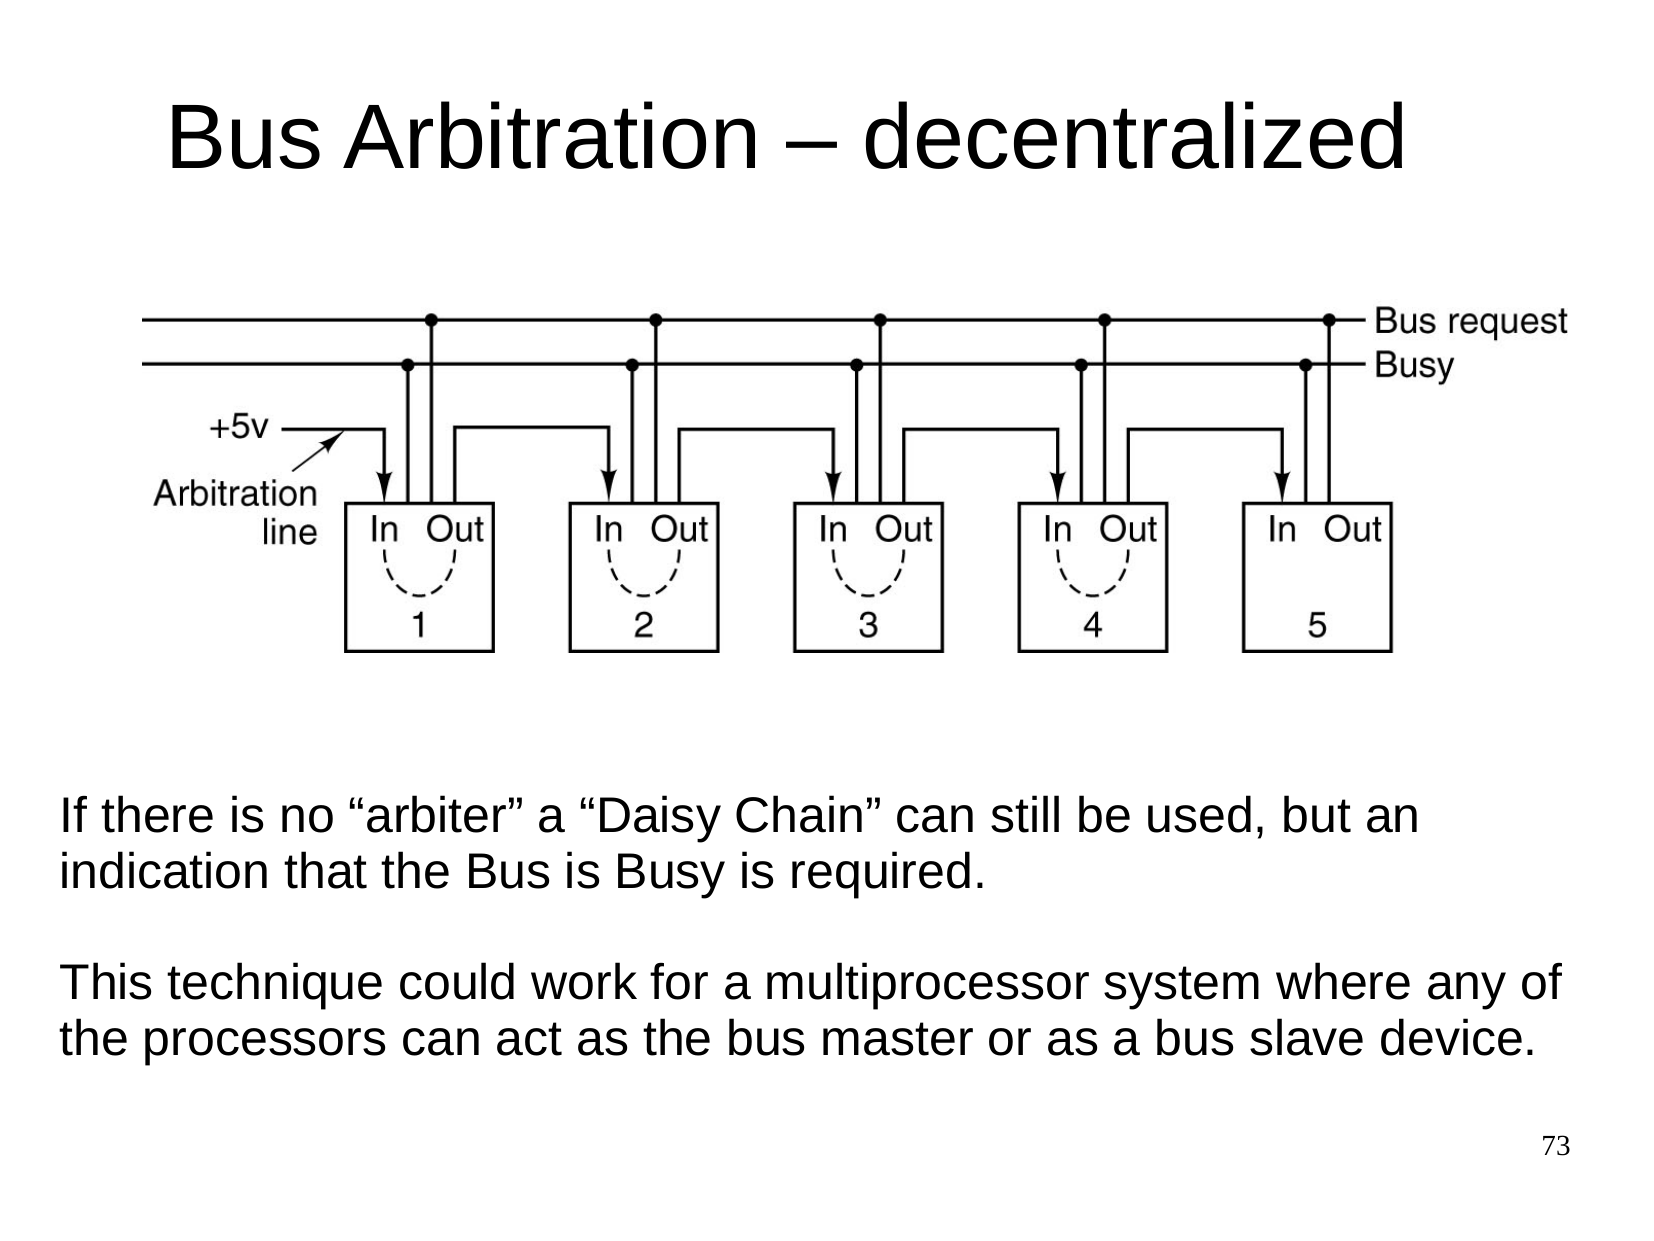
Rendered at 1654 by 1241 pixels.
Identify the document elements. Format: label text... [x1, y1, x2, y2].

picture [142, 299, 1568, 653]
title Bus Arbitration – decentralized [40, 32, 1561, 241]
text_box If there is no “arbiter” a “Daisy Chain” can still be used, but an indication that the Bus is Busy is required. This technique could work for a multiprocessor system where any of the processors can act as the bus master or as a bus slave device. [45, 780, 1621, 1138]
